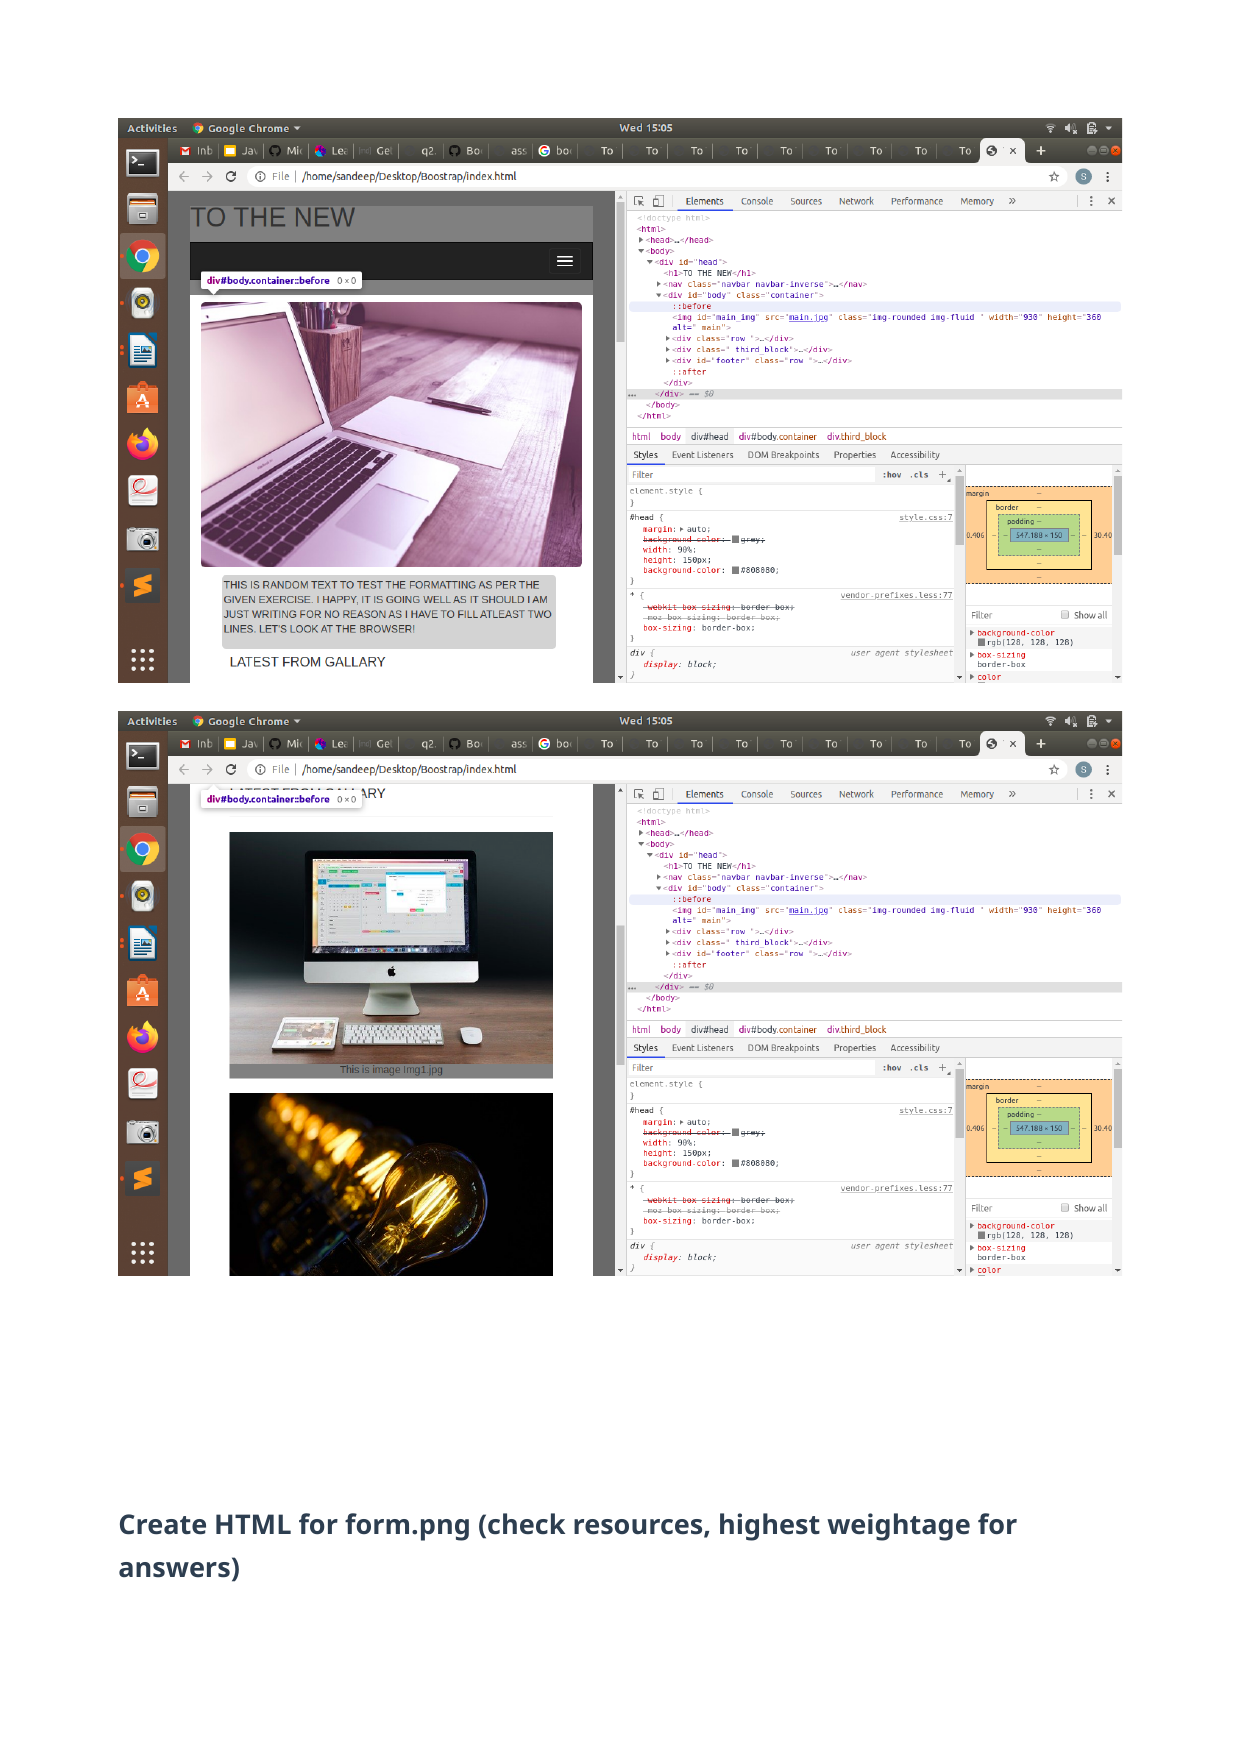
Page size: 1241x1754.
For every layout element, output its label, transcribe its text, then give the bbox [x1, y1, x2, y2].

text Create HTML for form.png (check resources, highest weightage for answers) [118, 1506, 1122, 1585]
picture [118, 118, 1123, 683]
picture [118, 711, 1123, 1276]
